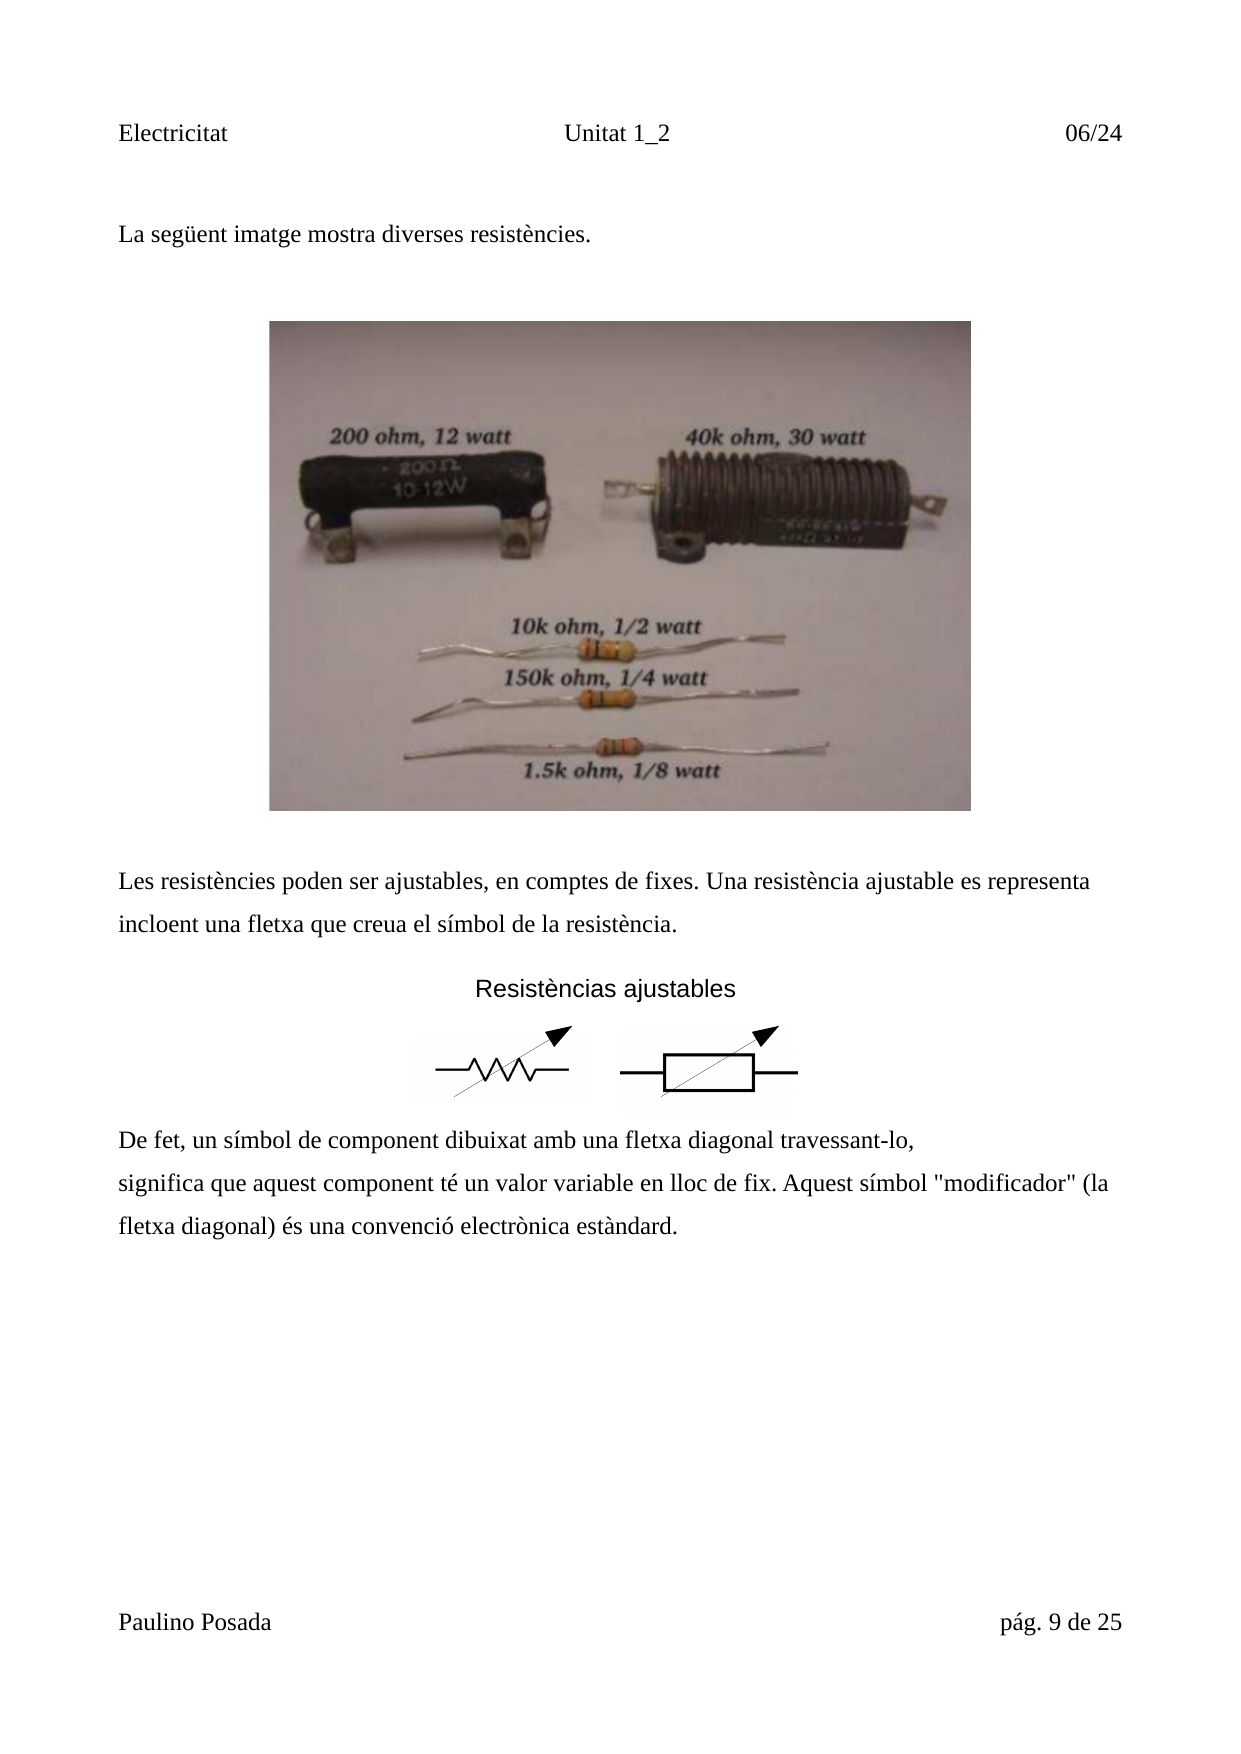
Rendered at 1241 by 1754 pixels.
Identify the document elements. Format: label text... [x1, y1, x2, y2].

picture [269, 321, 971, 811]
picture [413, 1036, 591, 1103]
text significa que aquest component té un valor variable en lloc de fix. Aquest símbol "modificador" (la fletxa diagonal) és una convenció electrònica estàndard. [118, 1168, 1122, 1240]
text La següent imatge mostra diverses resistències. [118, 219, 1122, 248]
picture [620, 1028, 798, 1116]
text De fet, un símbol de component dibuixat amb una fletxa diagonal travessant-lo, [118, 1125, 1122, 1154]
text Les resistències poden ser ajustables, en comptes de fixes. Una resistència ajustable es representa incloent una fletxa que creua el símbol de la resistència. [118, 866, 1122, 938]
